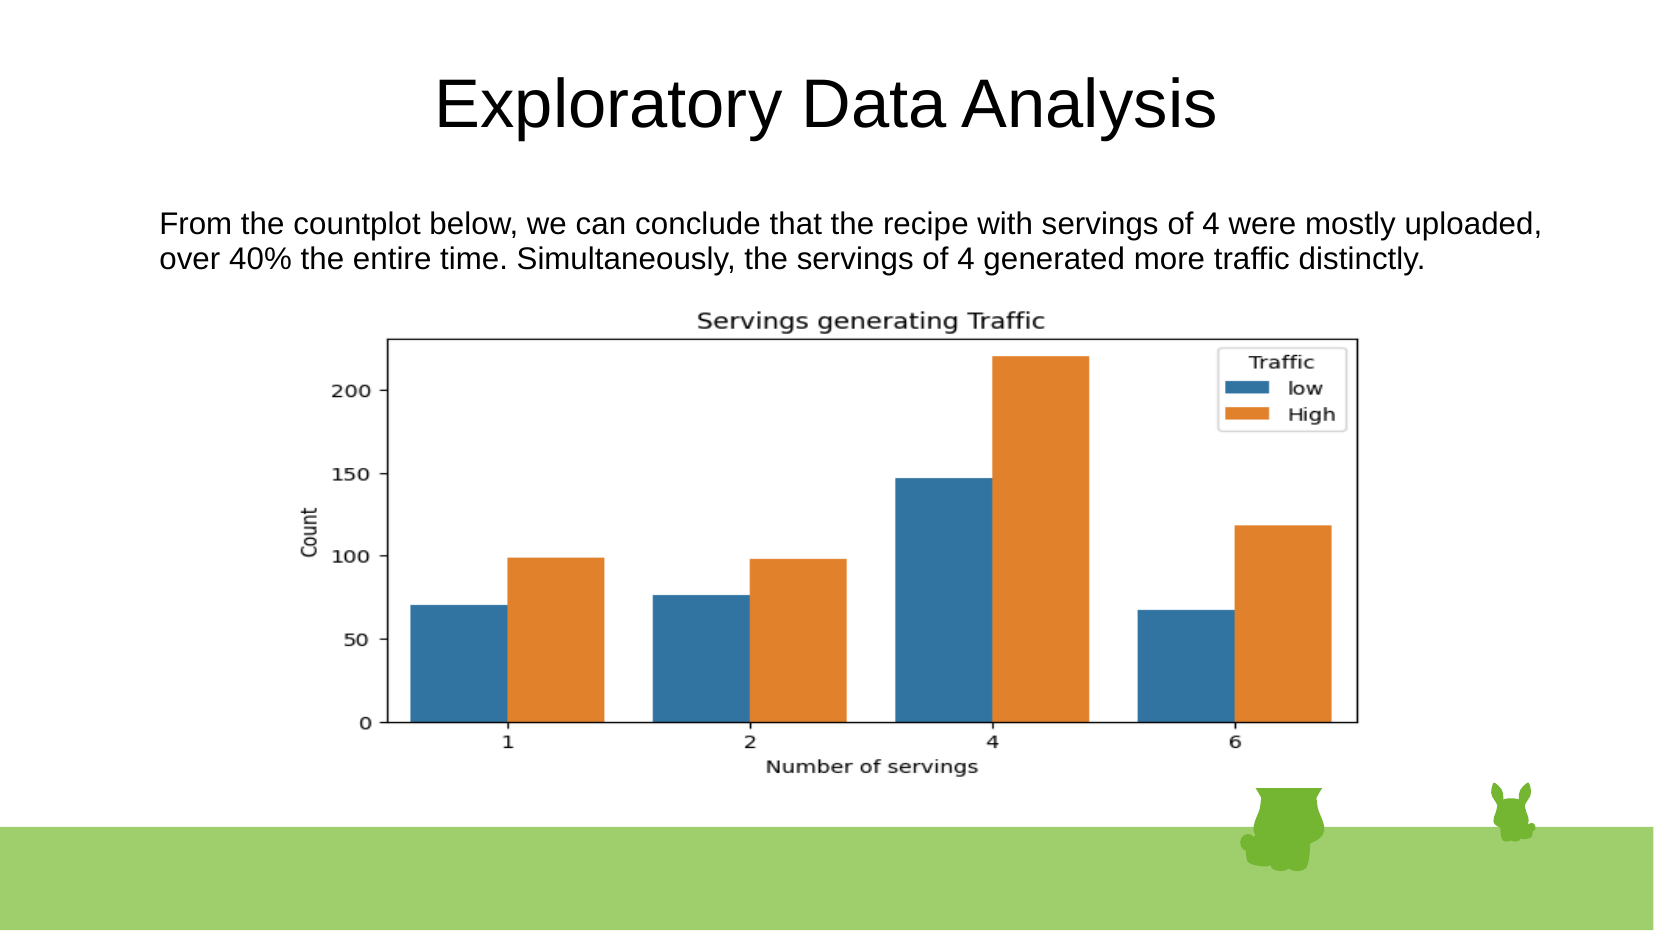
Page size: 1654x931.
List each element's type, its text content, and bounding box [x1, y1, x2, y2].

list From the countplot below, we can conclude that the recipe with servings of 4 were mostly uploaded, over 40% the entire time. Simultaneously, the servings of 4 generated more traffic distinctly. [88, 206, 1565, 739]
picture [284, 299, 1371, 788]
title Exploratory Data Analysis [88, 29, 1565, 178]
